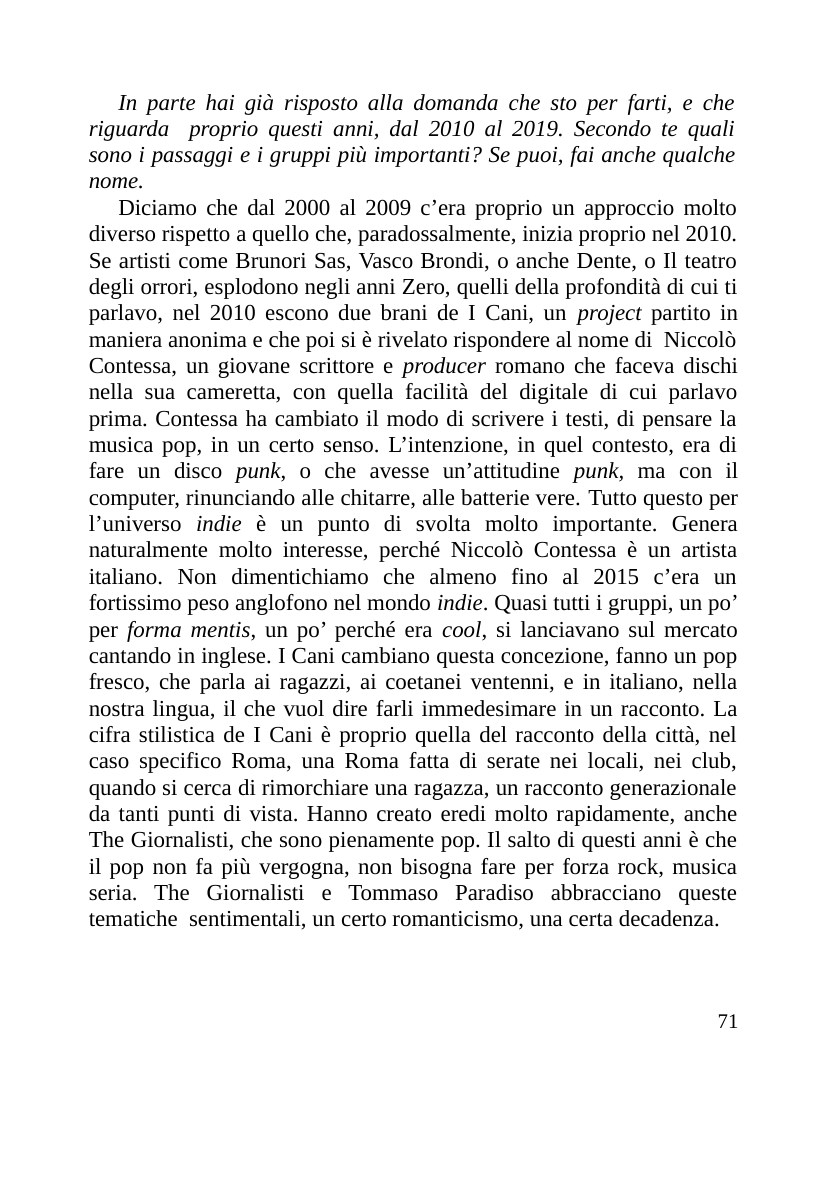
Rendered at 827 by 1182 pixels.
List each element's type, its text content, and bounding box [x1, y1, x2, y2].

text In parte hai già risposto alla domanda che sto per farti, e che riguarda proprio questi anni, dal 2010 al 2019. Secondo te quali sono i passaggi e i gruppi più importanti? Se puoi, fai anche qualche nome. [88, 88, 738, 194]
text Diciamo che dal 2000 al 2009 c’era proprio un approccio molto diverso rispetto a quello che, paradossalmente, inizia proprio nel 2010. Se artisti come Brunori Sas, Vasco Brondi, o anche Dente, o Il teatro degli orrori, esplodono negli anni Zero, quelli della profondità di cui ti parlavo, nel 2010 escono due brani de I Cani, un project partito in maniera anonima e che poi si è rivelato rispondere al nome di Niccolò Contessa, un giovane scrittore e producer romano che faceva dischi nella sua cameretta, con quella facilità del digitale di cui parlavo prima. Contessa ha cambiato il modo di scrivere i testi, di pensare la musica pop, in un certo senso. L’intenzione, in quel contesto, era di fare un disco punk, o che avesse un’attitudine punk, ma con il computer, rinunciando alle chitarre, alle batterie vere. Tutto questo per l’universo indie è un punto di svolta molto importante. Genera naturalmente molto interesse, perché Niccolò Contessa è un artista italiano. Non dimentichiamo che almeno fino al 2015 c’era un fortissimo peso anglofono nel mondo indie. Quasi tutti i gruppi, un po’ per forma mentis, un po’ perché era cool, si lanciavano sul mercato cantando in inglese. I Cani cambiano questa concezione, fanno un pop fresco, che parla ai ragazzi, ai coetanei ventenni, e in italiano, nella nostra lingua, il che vuol dire farli immedesimare in un racconto. La cifra stilistica de I Cani è proprio quella del racconto della città, nel caso specifico Roma, una Roma fatta di serate nei locali, nei club, quando si cerca di rimorchiare una ragazza, un racconto generazionale da tanti punti di vista. Hanno creato eredi molto rapidamente, anche The Giornalisti, che sono pienamente pop. Il salto di questi anni è che il pop non fa più vergogna, non bisogna fare per forza rock, musica seria. The Giornalisti e Tommaso Paradiso abbracciano queste tematiche sentimentali, un certo romanticismo, una certa decadenza. [88, 194, 738, 932]
